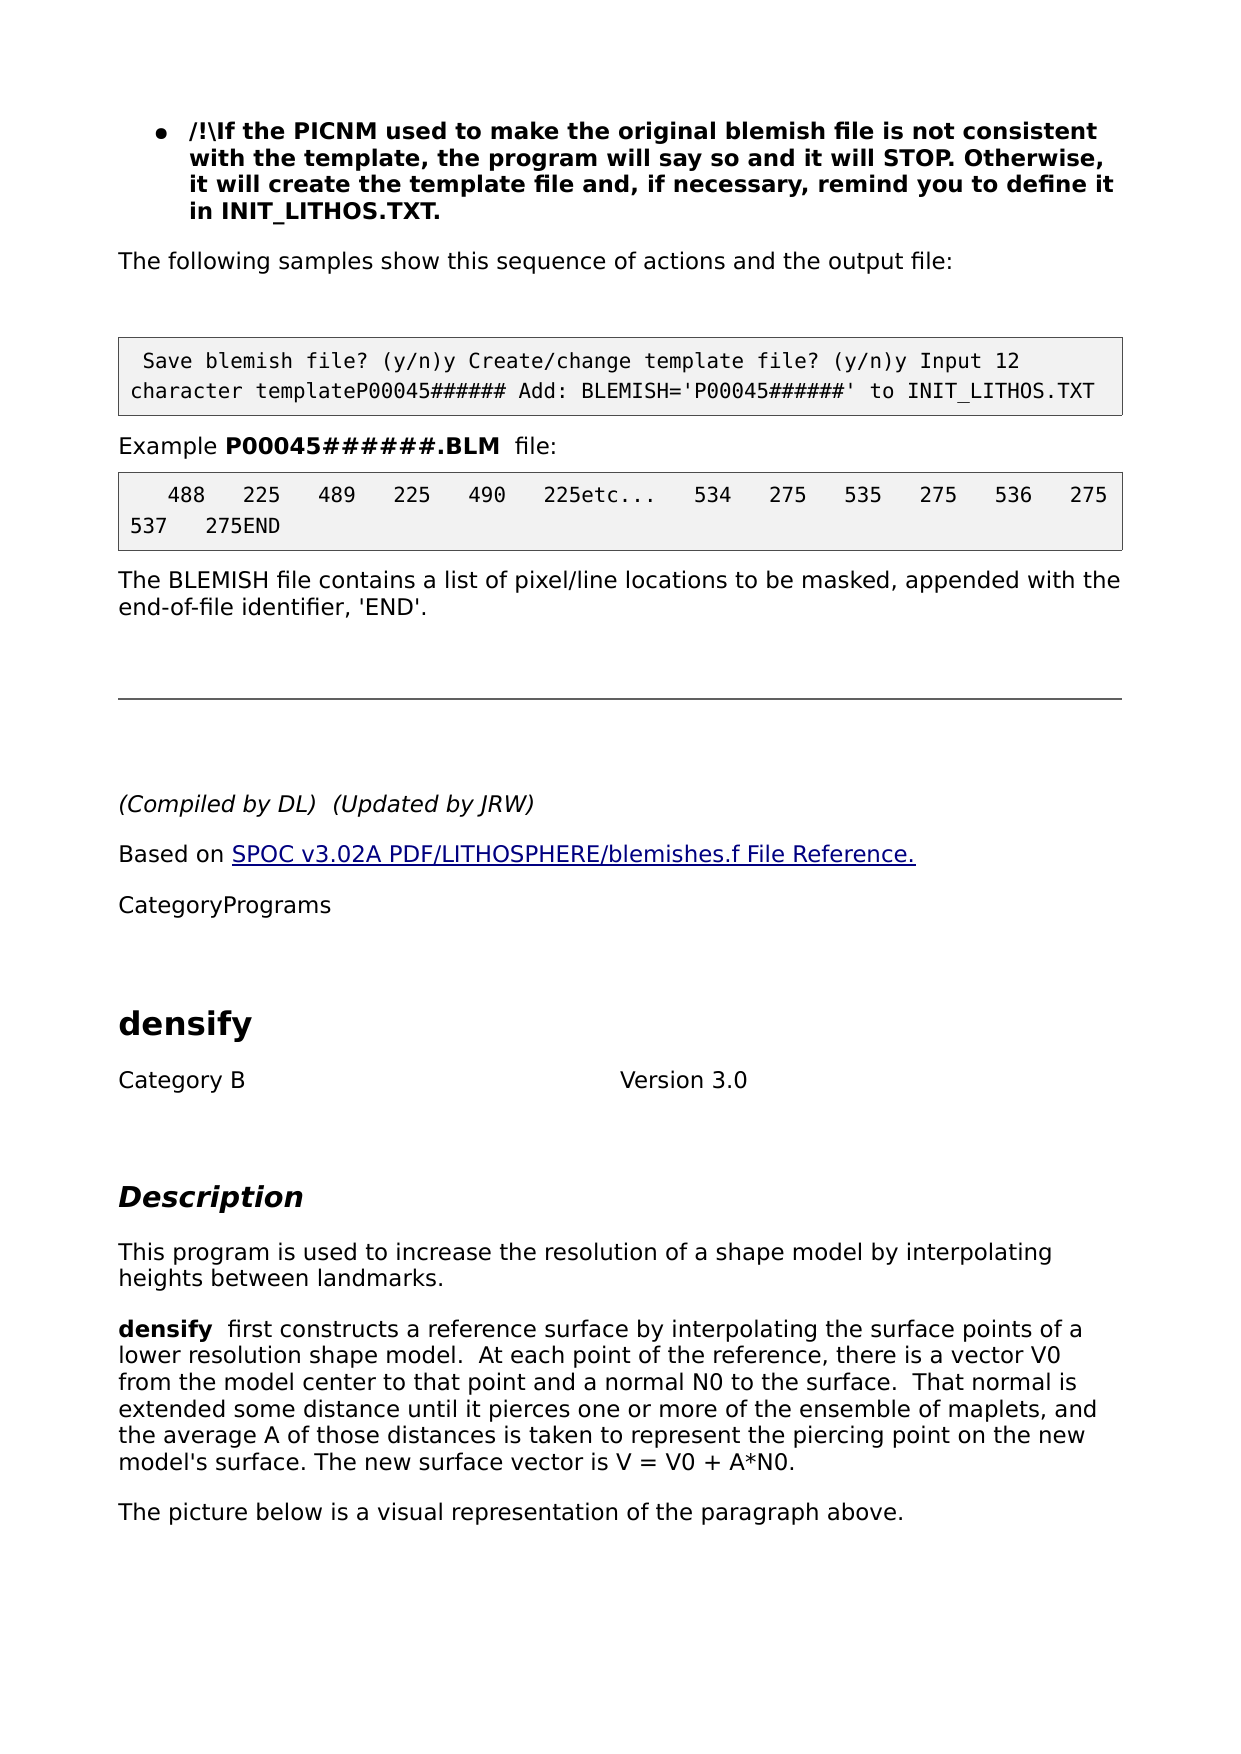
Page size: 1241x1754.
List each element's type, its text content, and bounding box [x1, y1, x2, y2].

text Save blemish file? (y/n)y Create/change template file? (y/n)y Input 12 character templateP00045###### Add: BLEMISH='P00045######' to INIT_LITHOS.TXT [119, 338, 1122, 415]
text This program is used to increase the resolution of a shape model by interpolating heights between landmarks. [118, 1239, 1122, 1292]
text CategoryPrograms [118, 892, 1122, 918]
text Based on SPOC v3.02A PDF/LITHOSPHERE/blemishes.f File Reference. [118, 842, 1122, 868]
table_header Category B [118, 1056, 620, 1106]
text 488 225 489 225 490 225etc... 534 275 535 275 536 275 537 275END [119, 473, 1122, 550]
text densify first constructs a reference surface by interpolating the surface points of a lower resolution shape model. At each point of the reference, there is a vector V0 from the model center to that point and a normal N0 to the surface. That normal is extended some distance until it pierces one or more of the ensemble of maplets, and the average A of those distances is taken to represent the piercing point on the new model's surface. The new surface vector is V = V0 + A*N0. [118, 1316, 1122, 1476]
text Example P00045######.BLM file: [118, 433, 1122, 460]
subtitle densify [118, 1006, 1122, 1043]
list /!\If the PICNM used to make the original blemish file is not consistent with the template, the program will say so and it will STOP. Otherwise, it will create the template file and, if necessary, remind you to define it in INIT_LITHOS.TXT. [153, 118, 1122, 225]
text The BLEMISH file contains a list of pixel/line locations to be masked, appended with the end-of-file identifier, 'END'. [118, 568, 1122, 621]
table_header Version 3.0 [620, 1056, 1122, 1106]
text The picture below is a visual representation of the paragraph above. [118, 1499, 1122, 1526]
text The following samples show this sequence of actions and the output file: [118, 248, 1122, 275]
text (Compiled by DL) (Updated by JRW) [118, 791, 1122, 818]
subtitle Description [118, 1181, 1122, 1215]
